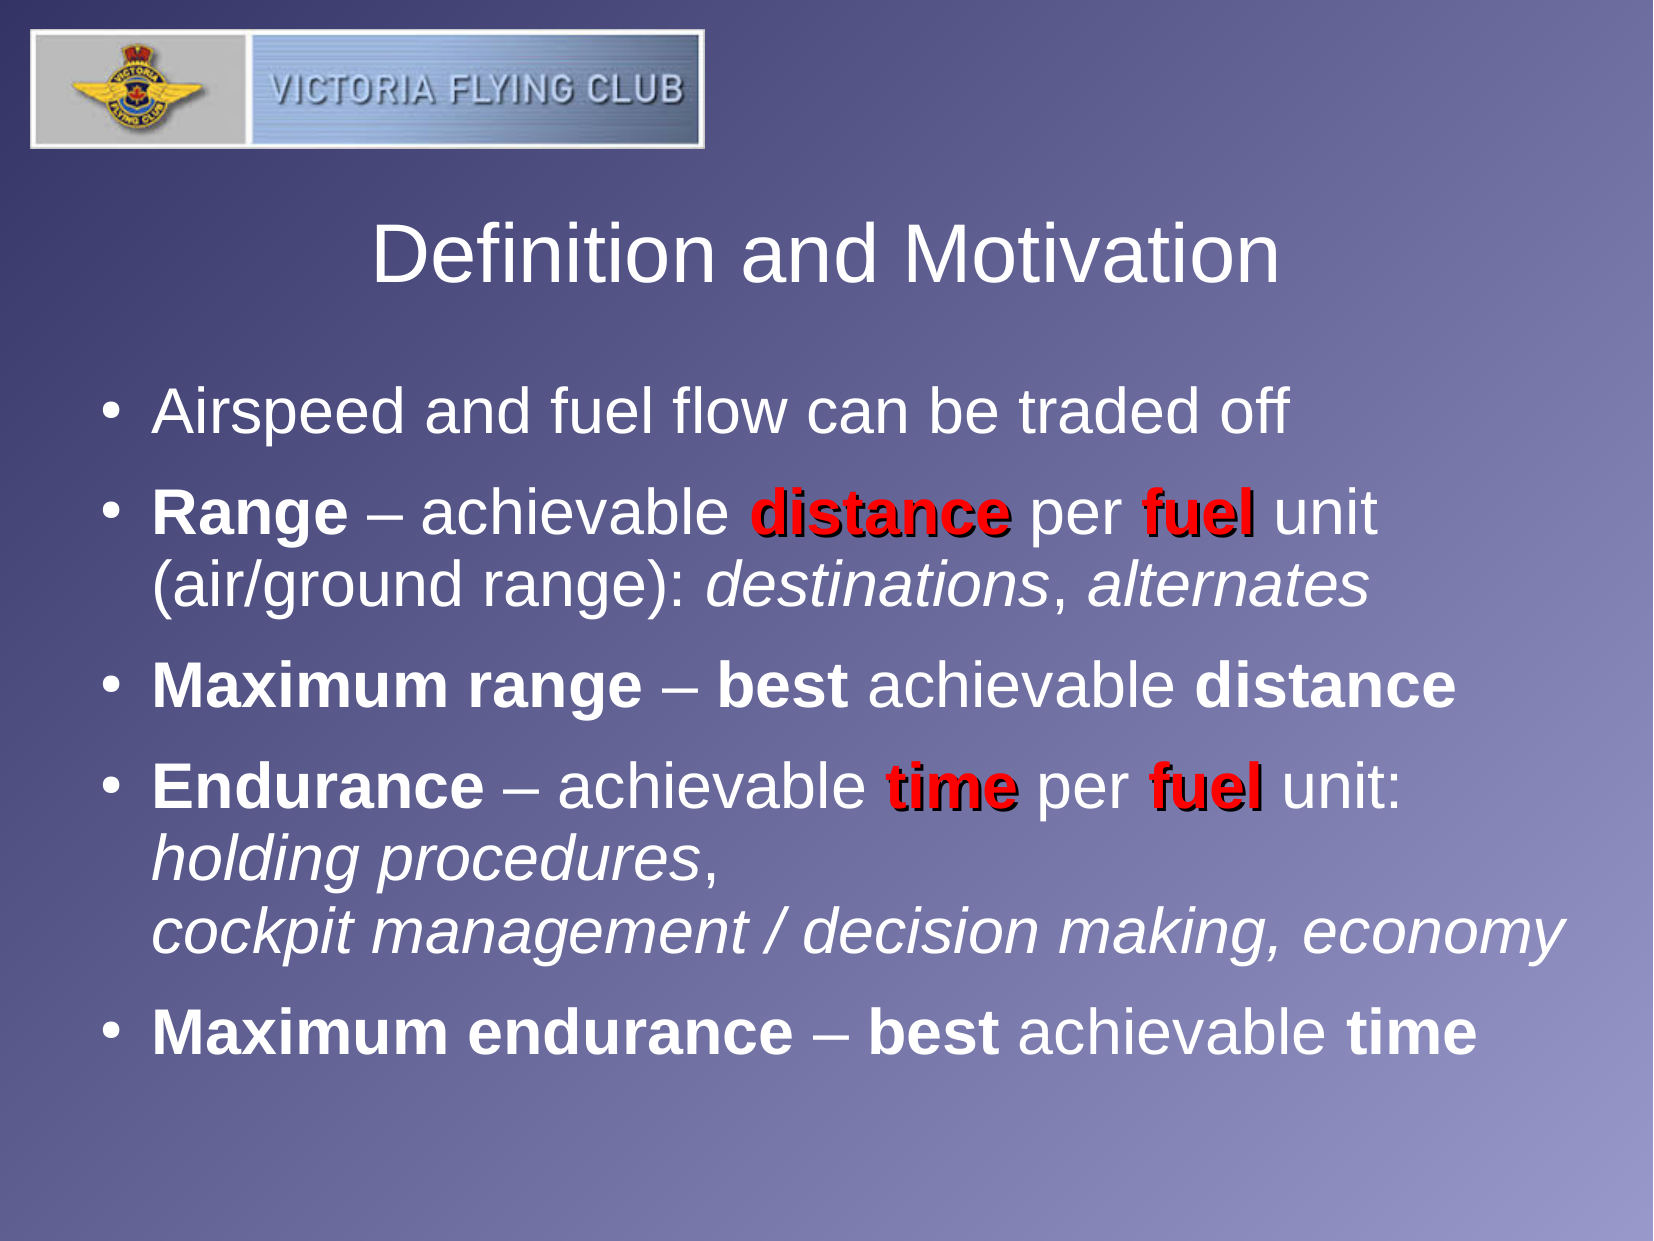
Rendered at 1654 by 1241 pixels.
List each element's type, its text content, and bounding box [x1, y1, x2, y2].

title Definition and Motivation [82, 150, 1571, 358]
list Airspeed and fuel flow can be traded off Range – achievable distance per fuel unit (air/ground range): destinations, alternates Maximum range – best achievable distance Endurance – achievable time per fuel unit: holding procedures, cockpit management / decision making, economy Maximum endurance – best achievable time [82, 375, 1571, 1095]
picture [30, 29, 705, 149]
